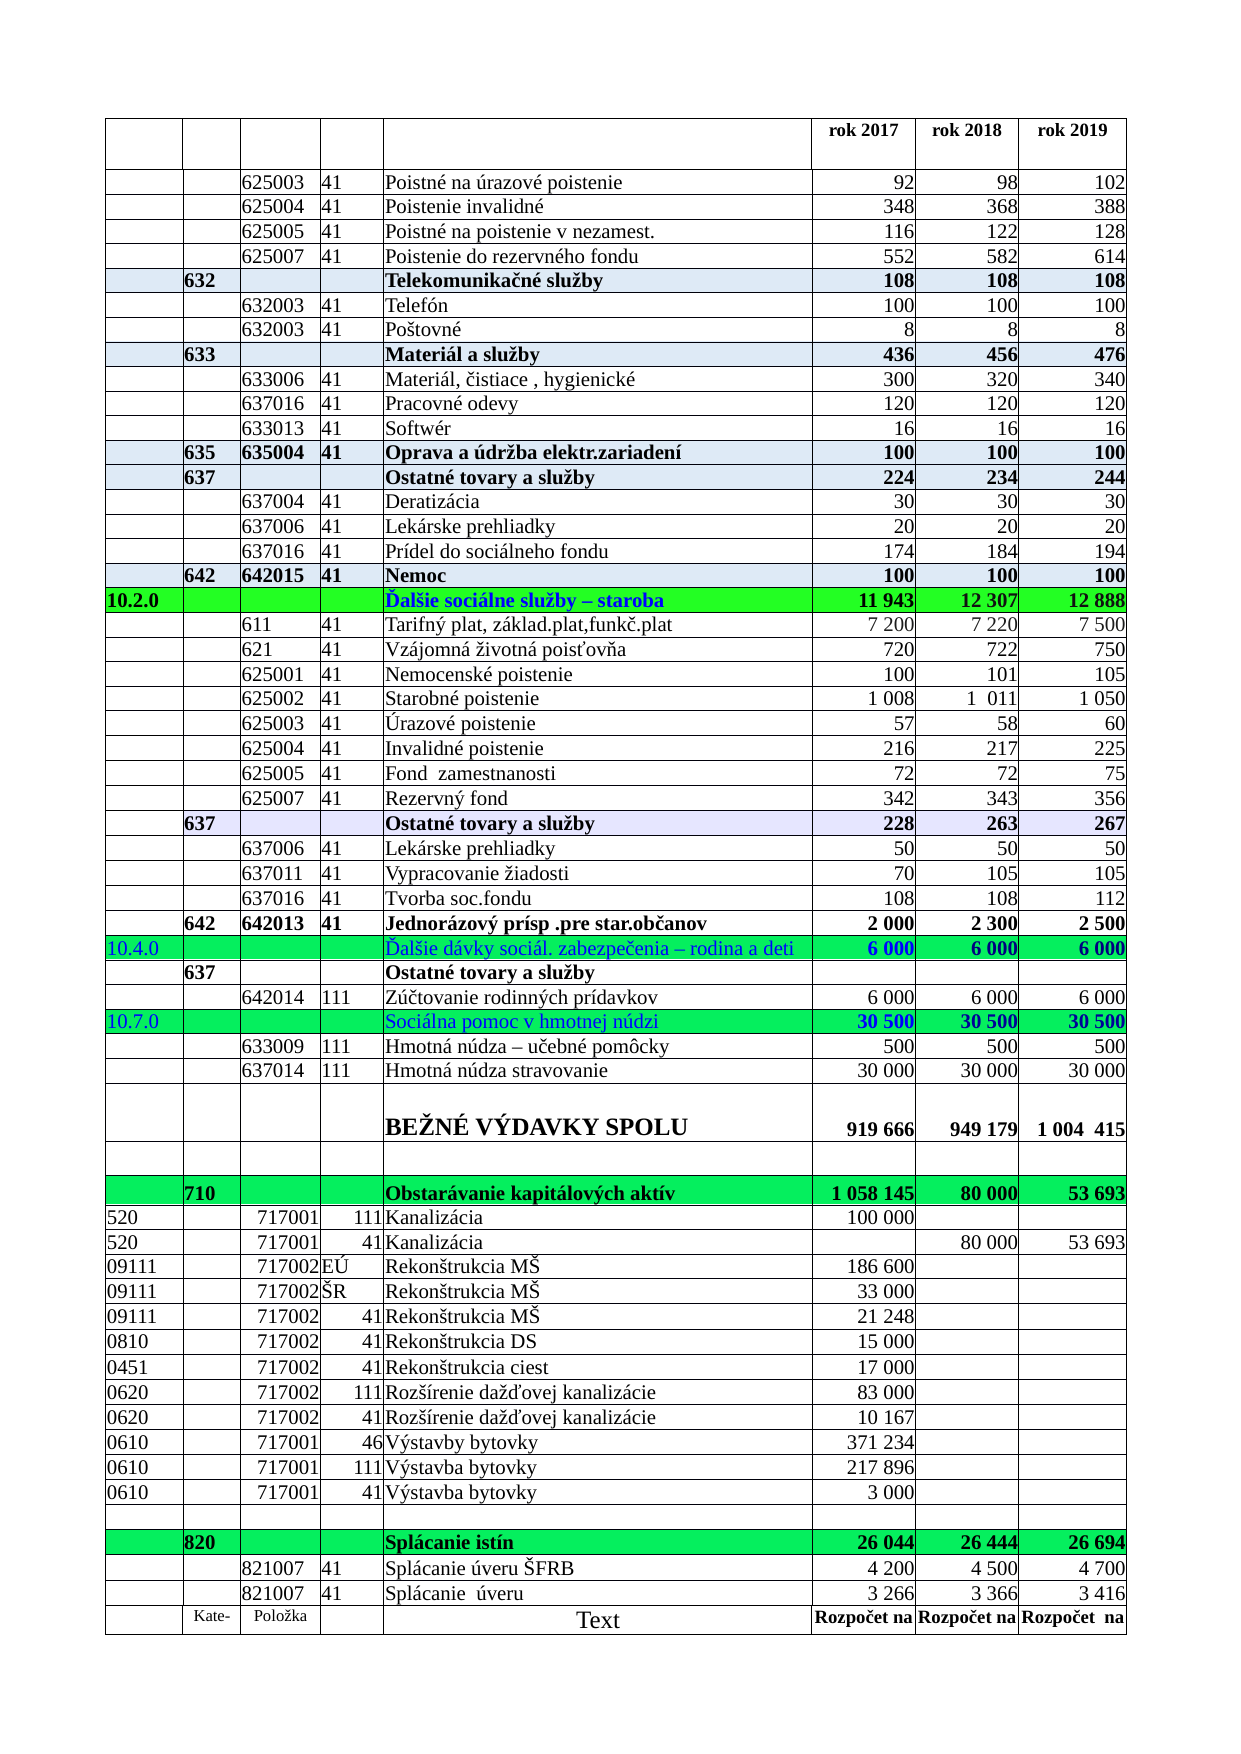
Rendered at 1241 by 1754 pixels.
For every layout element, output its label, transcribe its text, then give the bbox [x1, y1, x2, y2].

table_cell 17 000 [813, 1355, 915, 1379]
table_cell 4 200 [813, 1555, 915, 1579]
table_cell [184, 1581, 240, 1604]
table_cell 642014 [241, 985, 320, 1009]
table_cell [184, 1455, 240, 1479]
table_cell 102 [1019, 170, 1126, 194]
table_cell 174 [813, 539, 915, 563]
table_cell [106, 687, 183, 710]
table_cell 6 000 [813, 936, 915, 959]
table_cell 520 [106, 1230, 183, 1254]
table_cell 09111 [106, 1279, 183, 1303]
table_cell 717001 [241, 1230, 320, 1254]
table_cell 108 [916, 886, 1018, 910]
table_cell 3 416 [1019, 1581, 1126, 1604]
table_cell [916, 961, 1018, 984]
table_cell 625005 [241, 761, 320, 785]
table_cell [184, 613, 240, 636]
table_cell 53 693 [1019, 1176, 1126, 1204]
table_cell 4 500 [916, 1555, 1018, 1579]
table_cell 320 [916, 367, 1018, 391]
table_cell 26 044 [813, 1530, 915, 1554]
table_cell 625007 [241, 786, 320, 810]
table_cell [106, 392, 183, 415]
table_cell 2 000 [813, 911, 915, 935]
table_cell 41 [321, 687, 383, 710]
table_cell 41 [321, 367, 383, 391]
table_cell [106, 911, 183, 935]
table_cell 128 [1019, 220, 1126, 243]
table_cell 625002 [241, 687, 320, 710]
table_cell 111 [321, 1380, 383, 1404]
table_cell 92 [813, 170, 915, 194]
table_cell Kanalizácia [384, 1206, 812, 1229]
table_cell [184, 1505, 240, 1529]
table_cell Obstarávanie kapitálových aktív [384, 1176, 812, 1204]
table_cell [321, 936, 383, 959]
table_cell 108 [916, 269, 1018, 292]
table_cell 108 [1019, 269, 1126, 292]
table_cell [184, 1084, 240, 1141]
table_cell 100 [916, 293, 1018, 317]
table_cell 20 [916, 515, 1018, 538]
table_cell 100 [1019, 441, 1126, 464]
table_cell BEŽNÉ VÝDAVKY SPOLU [384, 1084, 812, 1141]
table_cell Materiál, čistiace , hygienické [384, 367, 812, 391]
table_cell 30 [1019, 490, 1126, 513]
table_cell Rekonštrukcia MŠ [384, 1255, 812, 1278]
table_cell [184, 1142, 240, 1175]
table_cell 388 [1019, 195, 1126, 218]
table_cell [106, 220, 183, 243]
table_cell Rezervný fond [384, 786, 812, 810]
table_cell [106, 269, 183, 292]
table_cell 194 [1019, 539, 1126, 563]
table_cell rok 2019 [1019, 119, 1126, 169]
table_cell [321, 1010, 383, 1033]
table_cell 7 200 [813, 613, 915, 636]
table_cell 225 [1019, 736, 1126, 760]
table_cell [106, 1505, 183, 1529]
table_cell [184, 638, 240, 661]
table_cell Deratizácia [384, 490, 812, 513]
table_cell 582 [916, 244, 1018, 268]
table_cell 50 [813, 836, 915, 860]
table_cell [184, 490, 240, 513]
table_cell 637011 [241, 861, 320, 885]
table_cell 750 [1019, 638, 1126, 661]
table_cell Rozpočet na [916, 1606, 1018, 1634]
table_cell [106, 886, 183, 910]
table_cell 637006 [241, 836, 320, 860]
table_cell 216 [813, 736, 915, 760]
table_cell rok 2018 [916, 119, 1018, 169]
table_cell 60 [1019, 711, 1126, 735]
table_cell 717002 [241, 1355, 320, 1379]
table_cell 3 000 [813, 1480, 915, 1504]
table_cell 224 [813, 465, 915, 489]
table_cell [106, 736, 183, 760]
table_cell 717001 [241, 1206, 320, 1229]
table_cell 186 600 [813, 1255, 915, 1278]
table_cell 821007 [241, 1581, 320, 1604]
table_cell [1019, 1355, 1126, 1379]
table_cell Rozšírenie dažďovej kanalizácie [384, 1380, 812, 1404]
table_cell [106, 711, 183, 735]
table_cell 625001 [241, 662, 320, 686]
table_cell Vypracovanie žiadosti [384, 861, 812, 885]
table_cell 7 220 [916, 613, 1018, 636]
table_cell [184, 1405, 240, 1429]
table_cell [1019, 1430, 1126, 1454]
table_cell 120 [813, 392, 915, 415]
table_cell [384, 119, 811, 169]
table_cell 520 [106, 1206, 183, 1229]
table_cell 1 004 415 [1019, 1084, 1126, 1141]
table_cell [321, 1142, 383, 1175]
table_cell [184, 367, 240, 391]
table_cell 637006 [241, 515, 320, 538]
table_cell 217 [916, 736, 1018, 760]
table_cell 120 [916, 392, 1018, 415]
table_cell Splácanie istín [384, 1530, 812, 1554]
table_cell Poistné na poistenie v nezamest. [384, 220, 812, 243]
table_cell 41 [321, 786, 383, 810]
table_cell [106, 441, 183, 464]
table_cell [106, 367, 183, 391]
table_cell [916, 1455, 1018, 1479]
table_cell [916, 1330, 1018, 1353]
table_cell 10.7.0 [106, 1010, 183, 1033]
table_cell [106, 244, 183, 268]
table_cell 184 [916, 539, 1018, 563]
table_cell 340 [1019, 367, 1126, 391]
table_cell 41 [321, 441, 383, 464]
table_cell 625004 [241, 736, 320, 760]
table_cell 637 [184, 811, 240, 835]
table_cell 267 [1019, 811, 1126, 835]
table_cell [106, 613, 183, 636]
table_cell 625004 [241, 195, 320, 218]
table_cell [106, 1530, 183, 1554]
table_cell 456 [916, 343, 1018, 366]
table_cell [184, 539, 240, 563]
table_cell 348 [813, 195, 915, 218]
table_cell 621 [241, 638, 320, 661]
table_cell 30 500 [1019, 1010, 1126, 1033]
table_cell Oprava a údržba elektr.zariadení [384, 441, 812, 464]
table_cell [241, 343, 320, 366]
table_cell [321, 269, 383, 292]
table_cell 105 [1019, 662, 1126, 686]
table_cell [184, 1279, 240, 1303]
table_cell 30 000 [813, 1059, 915, 1082]
table_cell 552 [813, 244, 915, 268]
table_cell 41 [321, 736, 383, 760]
table_cell 637 [184, 961, 240, 984]
table_cell [106, 836, 183, 860]
table_cell Softwér [384, 416, 812, 440]
table_cell [184, 220, 240, 243]
table_cell Rozšírenie dažďovej kanalizácie [384, 1405, 812, 1429]
table_cell 949 179 [916, 1084, 1018, 1141]
table_cell 717002 [241, 1279, 320, 1303]
table_cell [241, 269, 320, 292]
table_cell [321, 811, 383, 835]
table_cell 6 000 [1019, 985, 1126, 1009]
table_cell 41 [321, 1555, 383, 1579]
table_cell [916, 1355, 1018, 1379]
table_cell 0620 [106, 1380, 183, 1404]
table_cell 614 [1019, 244, 1126, 268]
table_cell 625007 [241, 244, 320, 268]
table_cell 633009 [241, 1034, 320, 1058]
table_cell 80 000 [916, 1230, 1018, 1254]
table_cell [321, 1530, 383, 1554]
table_cell Nemocenské poistenie [384, 662, 812, 686]
table_cell 83 000 [813, 1380, 915, 1404]
table_cell [241, 961, 320, 984]
table_cell [1019, 1330, 1126, 1353]
table_cell 53 693 [1019, 1230, 1126, 1254]
table_cell [106, 638, 183, 661]
table_cell 710 [184, 1176, 240, 1204]
table_cell 58 [916, 711, 1018, 735]
table_cell [321, 588, 383, 612]
table_cell [184, 170, 240, 194]
table_cell Rozpočet na [1019, 1606, 1126, 1634]
table_cell [321, 343, 383, 366]
table_cell [1019, 1505, 1126, 1529]
table_cell [184, 1304, 240, 1328]
table_cell 368 [916, 195, 1018, 218]
table_cell 100 [813, 293, 915, 317]
table_cell 1 058 145 [813, 1176, 915, 1204]
table_cell 10 167 [813, 1405, 915, 1429]
table_cell [183, 119, 240, 169]
table_cell [241, 1530, 320, 1554]
table_cell 41 [321, 1480, 383, 1504]
table_cell 41 [321, 392, 383, 415]
table_cell Splácanie úveru [384, 1581, 812, 1604]
table_cell [321, 1176, 383, 1204]
table_cell [1019, 1380, 1126, 1404]
table_cell Výstavba bytovky [384, 1480, 812, 1504]
table_cell [184, 985, 240, 1009]
table_cell 11 943 [813, 588, 915, 612]
table_cell Ďalšie sociálne služby – staroba [384, 588, 812, 612]
table_cell Ostatné tovary a služby [384, 465, 812, 489]
table_cell Zúčtovanie rodinných prídavkov [384, 985, 812, 1009]
table_cell [241, 119, 320, 169]
table_cell 112 [1019, 886, 1126, 910]
table_cell Poistenie do rezervného fondu [384, 244, 812, 268]
table_cell 111 [321, 1206, 383, 1229]
table_cell 919 666 [813, 1084, 915, 1141]
table_cell 2 500 [1019, 911, 1126, 935]
table_cell 637016 [241, 392, 320, 415]
table_cell 821007 [241, 1555, 320, 1579]
table_cell 244 [1019, 465, 1126, 489]
table_cell [321, 961, 383, 984]
table_cell [916, 1304, 1018, 1328]
table_cell [106, 170, 183, 194]
table_cell [241, 1176, 320, 1204]
table_cell 41 [321, 613, 383, 636]
table_cell Materiál a služby [384, 343, 812, 366]
table_cell [184, 1255, 240, 1278]
table_cell [106, 1142, 183, 1175]
table_cell Fond zamestnanosti [384, 761, 812, 785]
table_cell [1019, 1255, 1126, 1278]
table_cell 10.4.0 [106, 936, 183, 959]
table_cell [184, 318, 240, 341]
table_cell 625003 [241, 170, 320, 194]
table_cell [916, 1142, 1018, 1175]
table_cell 41 [321, 886, 383, 910]
table_cell 343 [916, 786, 1018, 810]
table_cell [241, 936, 320, 959]
table_cell 41 [321, 539, 383, 563]
table_cell 41 [321, 638, 383, 661]
table_cell Pracovné odevy [384, 392, 812, 415]
table_cell 4 700 [1019, 1555, 1126, 1579]
table_cell 632003 [241, 293, 320, 317]
table_cell 41 [321, 836, 383, 860]
table_cell [241, 465, 320, 489]
table_cell 0620 [106, 1405, 183, 1429]
table_cell [321, 465, 383, 489]
table_cell Výstavba bytovky [384, 1455, 812, 1479]
table_cell 108 [813, 269, 915, 292]
table_cell [184, 761, 240, 785]
table_cell [916, 1279, 1018, 1303]
table_cell Prídel do sociálneho fondu [384, 539, 812, 563]
table_cell Telekomunikačné služby [384, 269, 812, 292]
table_cell 116 [813, 220, 915, 243]
table_cell 1 008 [813, 687, 915, 710]
table_cell 6 000 [813, 985, 915, 1009]
table_cell 3 266 [813, 1581, 915, 1604]
table_cell 41 [321, 711, 383, 735]
table_cell 632003 [241, 318, 320, 341]
table_cell 500 [916, 1034, 1018, 1058]
table_cell Výstavby bytovky [384, 1430, 812, 1454]
table_cell 122 [916, 220, 1018, 243]
table_cell [106, 1059, 183, 1082]
table_cell [813, 1142, 915, 1175]
table_cell 635004 [241, 441, 320, 464]
table_cell 0610 [106, 1480, 183, 1504]
table_cell Hmotná núdza stravovanie [384, 1059, 812, 1082]
table_cell 1 011 [916, 687, 1018, 710]
table_cell 637 [184, 465, 240, 489]
table_cell [184, 244, 240, 268]
table_cell 0810 [106, 1330, 183, 1353]
table_cell 41 [321, 1355, 383, 1379]
table_cell [184, 1380, 240, 1404]
table_cell [184, 1059, 240, 1082]
table_cell [106, 343, 183, 366]
table_cell [321, 1505, 383, 1529]
table_cell [1019, 1405, 1126, 1429]
table_cell 6 000 [1019, 936, 1126, 959]
table_cell 30 500 [813, 1010, 915, 1033]
table_cell 20 [813, 515, 915, 538]
table_cell [241, 1010, 320, 1033]
table_cell [184, 293, 240, 317]
table_cell [916, 1480, 1018, 1504]
table_cell [106, 811, 183, 835]
table_cell 717001 [241, 1430, 320, 1454]
table_cell EÚ [321, 1255, 383, 1278]
table_cell 8 [1019, 318, 1126, 341]
table_cell 100 [916, 441, 1018, 464]
table_cell [1019, 1142, 1126, 1175]
table_cell [106, 1581, 183, 1604]
table_cell 476 [1019, 343, 1126, 366]
table_cell [184, 886, 240, 910]
table_cell 41 [321, 416, 383, 440]
table_cell 111 [321, 985, 383, 1009]
table_cell 633013 [241, 416, 320, 440]
table_cell 108 [813, 886, 915, 910]
table_cell 7 500 [1019, 613, 1126, 636]
table_cell 30 [813, 490, 915, 513]
table_cell 500 [1019, 1034, 1126, 1058]
table_cell 72 [813, 761, 915, 785]
table_cell [106, 539, 183, 563]
table_cell 717002 [241, 1380, 320, 1404]
table_cell [321, 1084, 383, 1141]
table_cell Lekárske prehliadky [384, 515, 812, 538]
table_cell 637016 [241, 539, 320, 563]
table_cell Ďalšie dávky sociál. zabezpečenia – rodina a deti [384, 936, 812, 959]
table_cell 105 [1019, 861, 1126, 885]
table_cell 111 [321, 1059, 383, 1082]
table_cell 100 [813, 662, 915, 686]
table_cell 642013 [241, 911, 320, 935]
table_cell Tarifný plat, základ.plat,funkč.plat [384, 613, 812, 636]
table_cell 717002 [241, 1255, 320, 1278]
table_cell [916, 1405, 1018, 1429]
table_cell 637014 [241, 1059, 320, 1082]
table_cell [184, 687, 240, 710]
table_cell 57 [813, 711, 915, 735]
table_cell 234 [916, 465, 1018, 489]
table_cell [106, 662, 183, 686]
table_cell [184, 195, 240, 218]
table_cell 6 000 [916, 985, 1018, 1009]
table_cell [916, 1505, 1018, 1529]
table_cell 300 [813, 367, 915, 391]
table_cell ŠR [321, 1279, 383, 1303]
table_cell 98 [916, 170, 1018, 194]
table_cell [321, 119, 383, 169]
table_cell 625003 [241, 711, 320, 735]
table_cell 228 [813, 811, 915, 835]
table_cell Tvorba soc.fondu [384, 886, 812, 910]
table_cell [106, 1606, 182, 1634]
table_cell [106, 318, 183, 341]
table_cell 41 [321, 1330, 383, 1353]
table_cell [106, 761, 183, 785]
table_cell [106, 1176, 183, 1204]
table_cell [184, 1480, 240, 1504]
table_cell 72 [916, 761, 1018, 785]
table_cell 41 [321, 564, 383, 587]
table_cell 30 500 [916, 1010, 1018, 1033]
table_cell [1019, 961, 1126, 984]
table_cell [241, 811, 320, 835]
table_cell Hmotná núdza – učebné pomôcky [384, 1034, 812, 1058]
table_cell 41 [321, 318, 383, 341]
table_cell rok 2017 [812, 119, 915, 169]
table_cell Rekonštrukcia MŠ [384, 1304, 812, 1328]
table_cell 41 [321, 490, 383, 513]
table_cell 100 [916, 564, 1018, 587]
table_cell [106, 961, 183, 984]
table_cell 41 [321, 515, 383, 538]
table_cell Poštovné [384, 318, 812, 341]
table_cell 100 [813, 441, 915, 464]
table_cell [184, 861, 240, 885]
table_cell 21 248 [813, 1304, 915, 1328]
table_cell Sociálna pomoc v hmotnej núdzi [384, 1010, 812, 1033]
table_cell 217 896 [813, 1455, 915, 1479]
table_cell 3 366 [916, 1581, 1018, 1604]
table_cell [106, 293, 183, 317]
table_cell 41 [321, 1230, 383, 1254]
table_cell 356 [1019, 786, 1126, 810]
table_cell [184, 515, 240, 538]
table_cell 16 [813, 416, 915, 440]
table_cell Invalidné poistenie [384, 736, 812, 760]
table_cell 41 [321, 761, 383, 785]
table_cell 12 888 [1019, 588, 1126, 612]
table_cell [106, 119, 182, 169]
table_cell 41 [321, 1581, 383, 1604]
table_cell 6 000 [916, 936, 1018, 959]
table_cell 50 [1019, 836, 1126, 860]
table_cell [106, 786, 183, 810]
table_cell 33 000 [813, 1279, 915, 1303]
table_cell [184, 662, 240, 686]
table_cell 642015 [241, 564, 320, 587]
table_cell 100 [1019, 293, 1126, 317]
table_cell [184, 1010, 240, 1033]
table_cell [106, 195, 183, 218]
table_cell 500 [813, 1034, 915, 1058]
table_cell 12 307 [916, 588, 1018, 612]
table_cell 09111 [106, 1255, 183, 1278]
table_cell Poistenie invalidné [384, 195, 812, 218]
table_cell 717001 [241, 1455, 320, 1479]
table_cell 100 000 [813, 1206, 915, 1229]
table_cell Položka [241, 1606, 320, 1634]
table_cell 41 [321, 195, 383, 218]
table_cell [184, 416, 240, 440]
table_cell [184, 588, 240, 612]
table_cell 2 300 [916, 911, 1018, 935]
table_cell 41 [321, 1405, 383, 1429]
table_cell [241, 1505, 320, 1529]
table_cell 717002 [241, 1304, 320, 1328]
table_cell 20 [1019, 515, 1126, 538]
table_cell Text [384, 1606, 811, 1634]
table_cell 625005 [241, 220, 320, 243]
table_cell 30 [916, 490, 1018, 513]
table_cell Kanalizácia [384, 1230, 812, 1254]
table_cell 717002 [241, 1405, 320, 1429]
table_cell [916, 1430, 1018, 1454]
table_cell 16 [916, 416, 1018, 440]
table_cell [384, 1505, 812, 1529]
table_cell [106, 861, 183, 885]
table_cell Rekonštrukcia MŠ [384, 1279, 812, 1303]
table_cell 1 050 [1019, 687, 1126, 710]
table_cell [813, 1505, 915, 1529]
table_cell 50 [916, 836, 1018, 860]
table_cell 0610 [106, 1430, 183, 1454]
table_cell 15 000 [813, 1330, 915, 1353]
table_cell 642 [184, 911, 240, 935]
table_cell 41 [321, 220, 383, 243]
table_cell 717001 [241, 1480, 320, 1504]
table_cell 100 [813, 564, 915, 587]
table_cell 41 [321, 244, 383, 268]
table_cell [106, 416, 183, 440]
table_cell [184, 1355, 240, 1379]
table_cell [916, 1206, 1018, 1229]
table_cell 0451 [106, 1355, 183, 1379]
table_cell 717002 [241, 1330, 320, 1353]
table_cell Ostatné tovary a služby [384, 811, 812, 835]
table_cell 100 [1019, 564, 1126, 587]
table_cell 41 [321, 170, 383, 194]
table_cell Poistné na úrazové poistenie [384, 170, 812, 194]
table_cell 342 [813, 786, 915, 810]
table_cell Úrazové poistenie [384, 711, 812, 735]
table_cell [813, 1230, 915, 1254]
table_cell [384, 1142, 812, 1175]
table_cell [184, 786, 240, 810]
table_cell 371 234 [813, 1430, 915, 1454]
table_cell [916, 1380, 1018, 1404]
table_cell 46 [321, 1430, 383, 1454]
table_cell [184, 936, 240, 959]
table_cell [106, 1034, 183, 1058]
table_cell [321, 1606, 383, 1634]
table_cell 16 [1019, 416, 1126, 440]
table_cell 41 [321, 1304, 383, 1328]
table_cell [184, 1206, 240, 1229]
table_cell 10.2.0 [106, 588, 183, 612]
table_cell 611 [241, 613, 320, 636]
table_cell Jednorázový prísp .pre star.občanov [384, 911, 812, 935]
table_cell Rozpočet na [812, 1606, 915, 1634]
table_cell [106, 564, 183, 587]
table_cell [106, 465, 183, 489]
table_cell Lekárske prehliadky [384, 836, 812, 860]
table_cell [241, 1084, 320, 1141]
table_cell 635 [184, 441, 240, 464]
table_cell 436 [813, 343, 915, 366]
table_cell [184, 1230, 240, 1254]
table_cell [241, 588, 320, 612]
table_cell 41 [321, 293, 383, 317]
table_cell 633 [184, 343, 240, 366]
table_cell [106, 490, 183, 513]
table_cell [1019, 1480, 1126, 1504]
table_cell Vzájomná životná poisťovňa [384, 638, 812, 661]
table_cell 120 [1019, 392, 1126, 415]
table_cell [1019, 1279, 1126, 1303]
table_cell 0610 [106, 1455, 183, 1479]
table_cell [106, 985, 183, 1009]
table_cell 30 000 [916, 1059, 1018, 1082]
table_cell [916, 1255, 1018, 1278]
table_cell 41 [321, 861, 383, 885]
table_cell 263 [916, 811, 1018, 835]
table_cell 75 [1019, 761, 1126, 785]
table_cell [184, 1555, 240, 1579]
table_cell 8 [813, 318, 915, 341]
table_cell Splácanie úveru ŠFRB [384, 1555, 812, 1579]
table_cell 637016 [241, 886, 320, 910]
table_cell [813, 961, 915, 984]
table_cell 30 000 [1019, 1059, 1126, 1082]
table_cell 26 444 [916, 1530, 1018, 1554]
table_cell 26 694 [1019, 1530, 1126, 1554]
table_cell [1019, 1455, 1126, 1479]
table_cell 101 [916, 662, 1018, 686]
table_cell [184, 392, 240, 415]
table_cell 632 [184, 269, 240, 292]
table_cell 633006 [241, 367, 320, 391]
table_cell Rekonštrukcia ciest [384, 1355, 812, 1379]
table_cell [184, 1430, 240, 1454]
table_cell [1019, 1304, 1126, 1328]
table_cell 105 [916, 861, 1018, 885]
table_cell 09111 [106, 1304, 183, 1328]
table_cell Nemoc [384, 564, 812, 587]
table_cell 642 [184, 564, 240, 587]
table_cell Ostatné tovary a služby [384, 961, 812, 984]
table_cell 8 [916, 318, 1018, 341]
table_cell [184, 836, 240, 860]
table_cell [106, 515, 183, 538]
table_cell 41 [321, 911, 383, 935]
table_cell Starobné poistenie [384, 687, 812, 710]
table_cell 720 [813, 638, 915, 661]
table_cell [1019, 1206, 1126, 1229]
table_cell 41 [321, 662, 383, 686]
table_cell [184, 1034, 240, 1058]
table_cell [184, 711, 240, 735]
table_cell 637004 [241, 490, 320, 513]
table_cell 111 [321, 1455, 383, 1479]
table_cell [106, 1084, 183, 1141]
table_cell [241, 1142, 320, 1175]
table_cell Kate- [183, 1606, 240, 1634]
table_cell [184, 736, 240, 760]
table_cell Telefón [384, 293, 812, 317]
table_cell 820 [184, 1530, 240, 1554]
table_cell [106, 1555, 183, 1579]
table_cell [184, 1330, 240, 1353]
table_cell 70 [813, 861, 915, 885]
table_cell 722 [916, 638, 1018, 661]
table_cell 80 000 [916, 1176, 1018, 1204]
table_cell 111 [321, 1034, 383, 1058]
table_cell Rekonštrukcia DS [384, 1330, 812, 1353]
